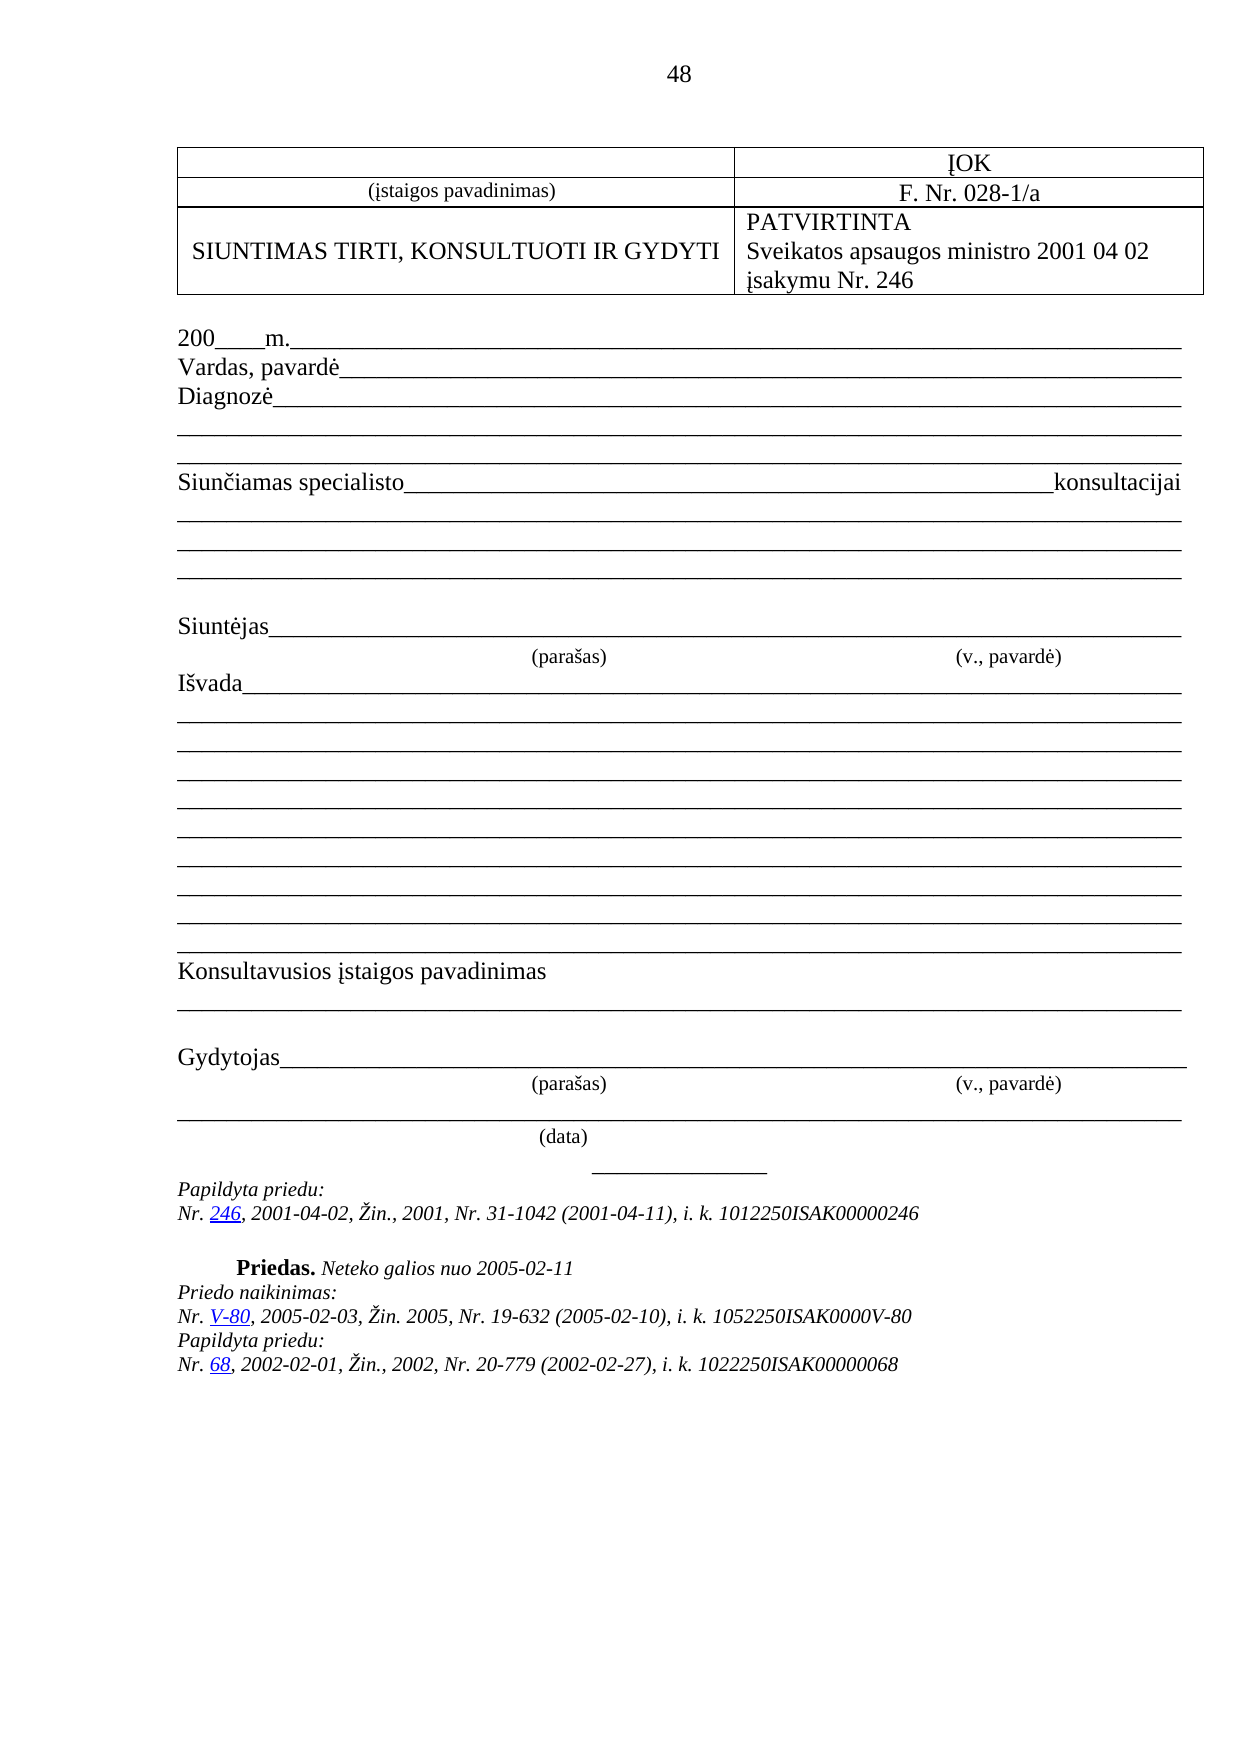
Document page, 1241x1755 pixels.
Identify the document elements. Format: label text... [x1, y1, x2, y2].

text Nr. V-80, 2005-02-03, Žin. 2005, Nr. 19-632 (2005-02-10), i. k. 1052250ISAK0000V-80 [177, 1304, 1181, 1328]
table_header [178, 148, 734, 177]
text Nr. 246, 2001-04-02, Žin., 2001, Nr. 31-1042 (2001-04-11), i. k. 1012250ISAK00000246 [177, 1201, 1181, 1225]
table_cell PATVIRTINTA Sveikatos apsaugos ministro 2001 04 02 įsakymu Nr. 246 [735, 208, 1203, 294]
text Priedo naikinimas: [177, 1280, 1181, 1304]
text Vardas, pavardė [177, 352, 1181, 381]
text (data) [177, 1124, 1181, 1148]
text 200____m. [177, 323, 1181, 352]
text Diagnozė [177, 381, 1181, 410]
table_cell F. Nr. 028-1/a [735, 178, 1203, 206]
text Konsultavusios įstaigos pavadinimas [177, 956, 1181, 985]
text Siunčiamas specialisto konsultacijai [177, 467, 1181, 496]
text Papildyta priedu: [177, 1328, 1181, 1352]
text Gydytojas [177, 1042, 1181, 1071]
table_header ĮOK [735, 148, 1203, 177]
text Nr. 68, 2002-02-01, Žin., 2002, Nr. 20-779 (2002-02-27), i. k. 1022250ISAK00000068 [177, 1352, 1181, 1376]
text Papildyta priedu: [177, 1177, 1181, 1201]
text Priedas. Neteko galios nuo 2005-02-11 [177, 1253, 1181, 1280]
text Siuntėjas [177, 611, 1181, 640]
table_cell SIUNTIMAS TIRTI, KONSULTUOTI IR GYDYTI [178, 208, 734, 294]
table_cell (įstaigos pavadinimas) [178, 178, 734, 206]
text ______________ [177, 1148, 1181, 1177]
text (parašas) (v., pavardė) [177, 640, 1181, 668]
text (parašas) (v., pavardė) [177, 1071, 1181, 1095]
text Išvada [177, 668, 1181, 697]
